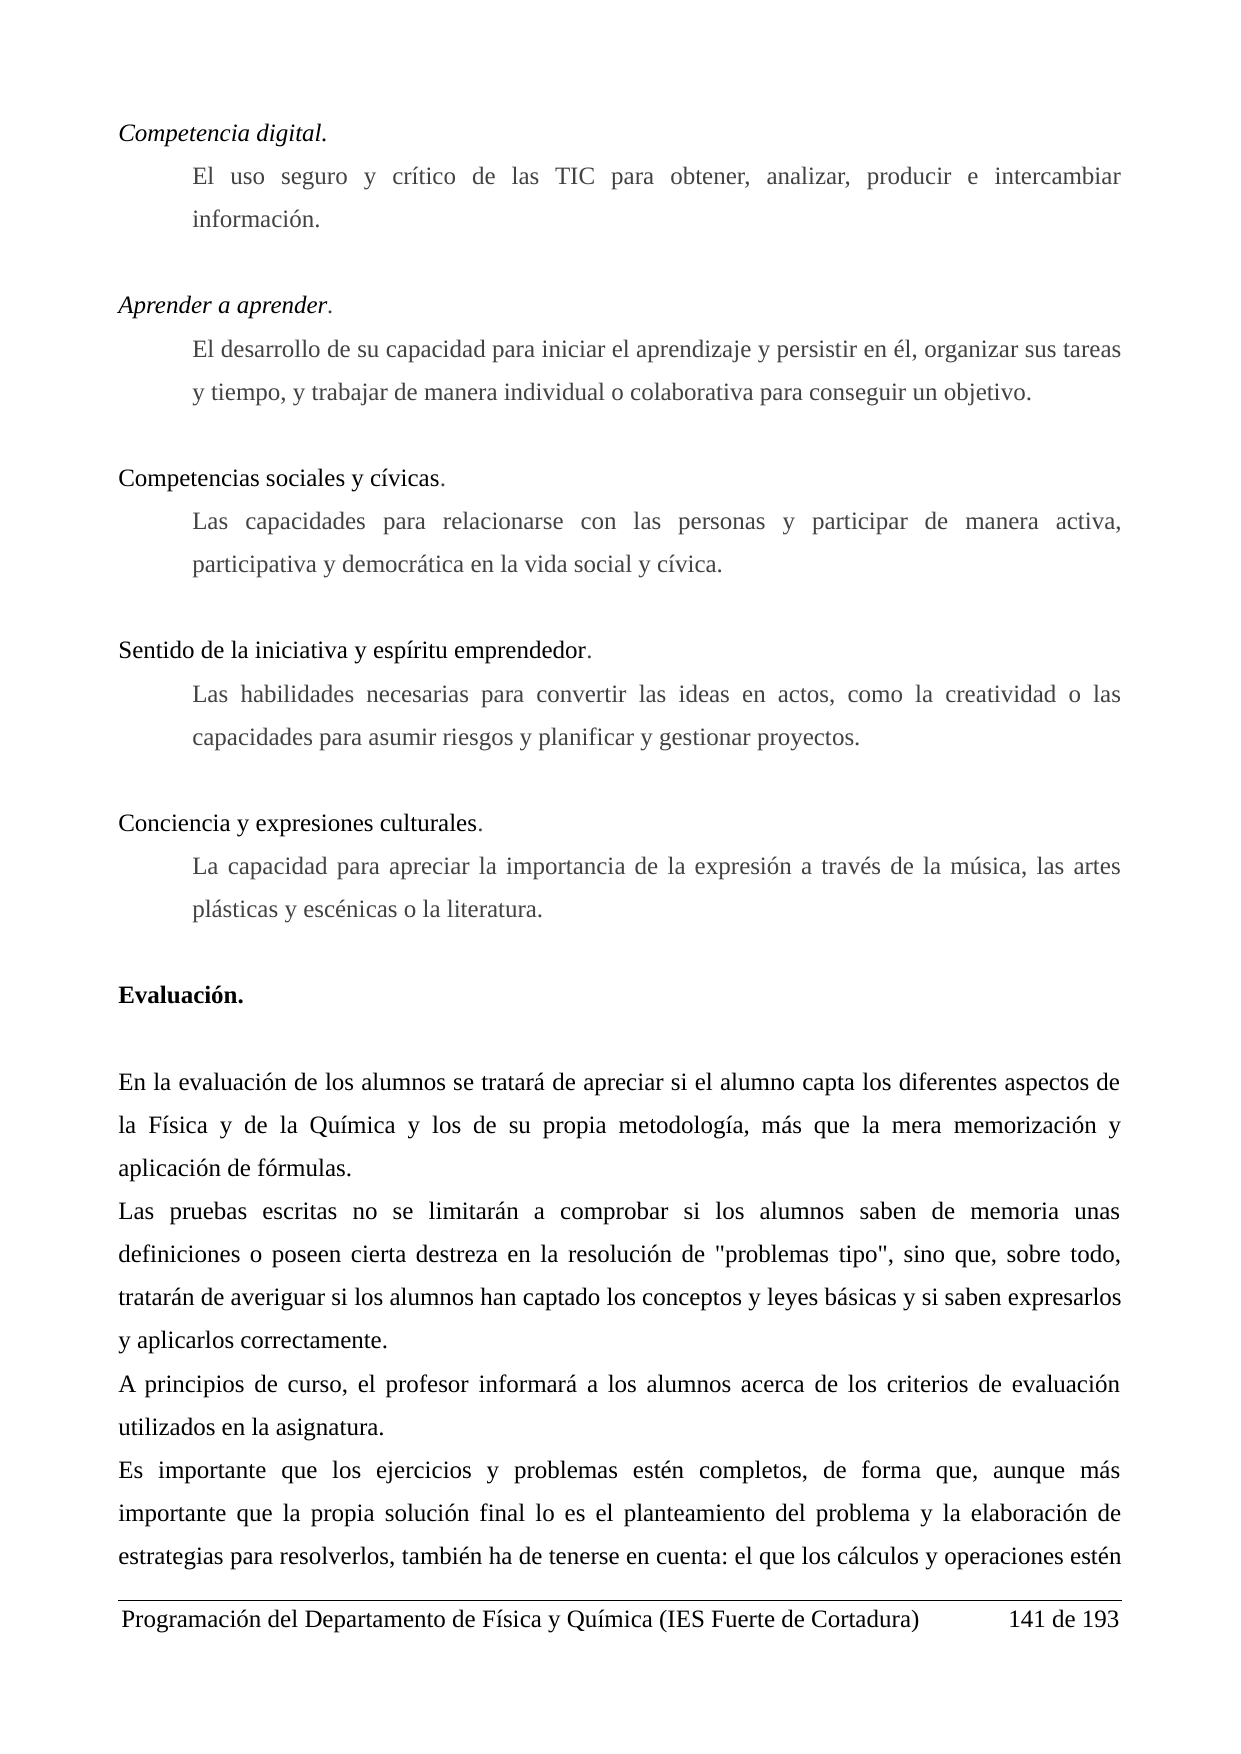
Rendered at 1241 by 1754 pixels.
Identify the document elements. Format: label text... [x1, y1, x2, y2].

text Las pruebas escritas no se limitarán a comprobar si los alumnos saben de memoria unas definiciones o poseen cierta destreza en la resolución de "problemas tipo", sino que, sobre todo, tratarán de averiguar si los alumnos han captado los conceptos y leyes básicas y si saben expresarlos y aplicarlos correctamente. [118, 1196, 1122, 1354]
text Competencias sociales y cívicas. [118, 463, 1122, 492]
text La capacidad para apreciar la importancia de la expresión a través de la música, las artes plásticas y escénicas o la literatura. [192, 851, 1122, 923]
text Sentido de la iniciativa y espíritu emprendedor. [118, 636, 1122, 664]
text Aprender a aprender. [118, 291, 1122, 319]
text El desarrollo de su capacidad para iniciar el aprendizaje y persistir en él, organizar sus tareas y tiempo, y trabajar de manera individual o colaborativa para conseguir un objetivo. [192, 334, 1122, 406]
text Las habilidades necesarias para convertir las ideas en actos, como la creatividad o las capacidades para asumir riesgos y planificar y gestionar proyectos. [192, 679, 1122, 751]
text A principios de curso, el profesor informará a los alumnos acerca de los criterios de evaluación utilizados en la asignatura. [118, 1369, 1122, 1441]
text El uso seguro y crítico de las TIC para obtener, analizar, producir e intercambiar información. [192, 161, 1122, 233]
text Conciencia y expresiones culturales. [118, 808, 1122, 837]
text En la evaluación de los alumnos se tratará de apreciar si el alumno capta los diferentes aspectos de la Física y de la Química y los de su propia metodología, más que la mera memorización y aplicación de fórmulas. [118, 1067, 1122, 1182]
text Competencia digital. [118, 118, 1122, 147]
text Evaluación. [118, 981, 1122, 1009]
text Es importante que los ejercicios y problemas estén completos, de forma que, aunque más importante que la propia solución final lo es el planteamiento del problema y la elaboración de estrategias para resolverlos, también ha de tenerse en cuenta: el que los cálculos y operaciones estén [118, 1455, 1122, 1570]
text Las capacidades para relacionarse con las personas y participar de manera activa, participativa y democrática en la vida social y cívica. [192, 506, 1122, 578]
